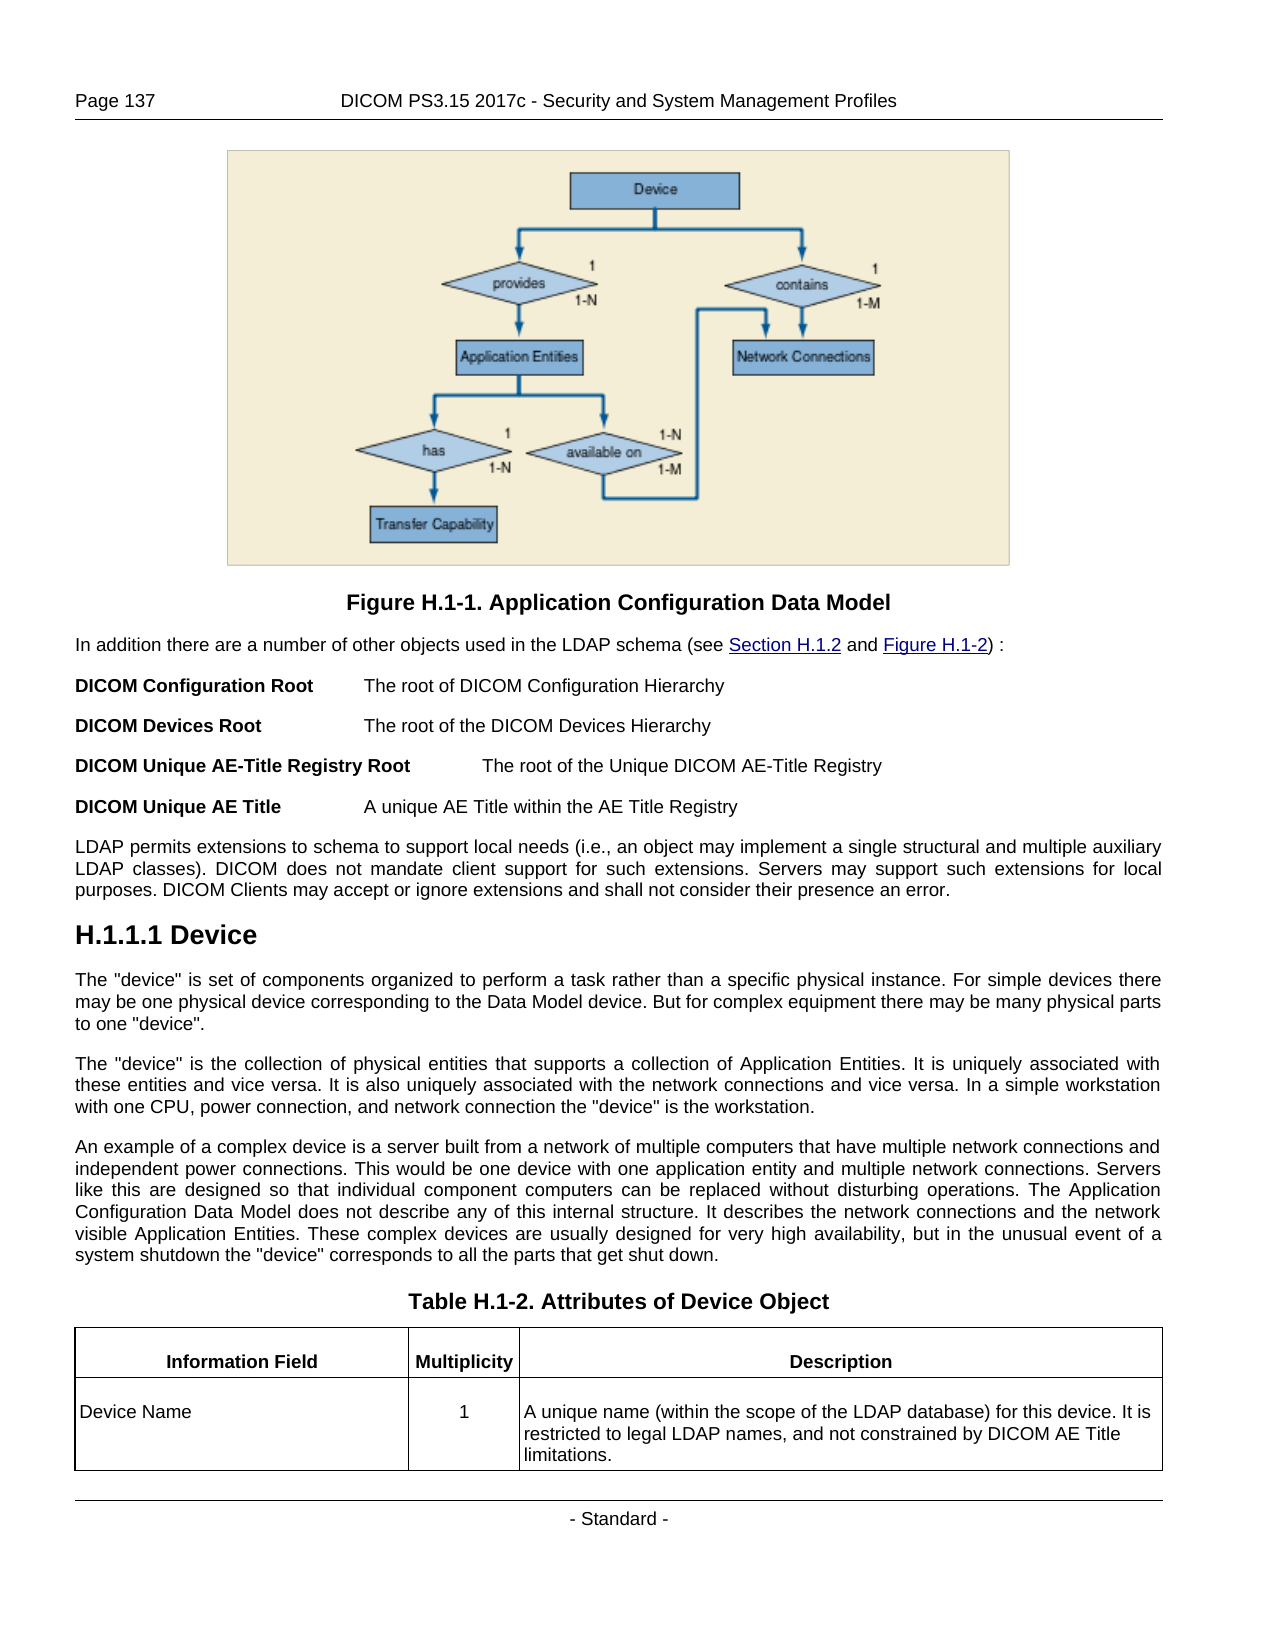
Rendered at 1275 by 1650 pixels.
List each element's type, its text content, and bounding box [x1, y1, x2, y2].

text LDAP permits extensions to schema to support local needs (i.e., an object may implement a single structural and multiple auxiliary LDAP classes). DICOM does not mandate client support for such extensions. Servers may support such extensions for local purposes. DICOM Clients may accept or ignore extensions and shall not consider their presence an error. [75, 836, 1162, 900]
table_cell Device Name [76, 1378, 408, 1470]
text An example of a complex device is a server built from a network of multiple computers that have multiple network connections and independent power connections. This would be one device with one application entity and multiple network connections. Servers like this are designed so that individual component computers can be replaced without disturbing operations. The Application Configuration Data Model does not describe any of this internal structure. It describes the network connections and the network visible Application Entities. These complex devices are usually designed for very high availability, but in the unusual event of a system shutdown the "device" corresponds to all the parts that get shut down. [75, 1136, 1162, 1265]
text H.1.1.1 Device [75, 919, 1162, 950]
text Figure H.1-1. Application Configuration Data Model [75, 589, 1162, 615]
picture [226, 150, 1011, 567]
text DICOM Configuration Root The root of DICOM Configuration Hierarchy [75, 674, 1162, 696]
text DICOM Unique AE-Title Registry Root The root of the Unique DICOM AE-Title Registry [75, 755, 1162, 777]
table_header Information Field [76, 1328, 408, 1377]
text In addition there are a number of other objects used in the LDAP schema (see Section H.1.2 and Figure H.1-2) : [75, 634, 1162, 656]
text Table H.1-2. Attributes of Device Object [75, 1288, 1162, 1314]
text The "device" is the collection of physical entities that supports a collection of Application Entities. It is uniquely associated with these entities and vice versa. It is also uniquely associated with the network connections and vice versa. In a simple workstation with one CPU, power connection, and network connection the "device" is the workstation. [75, 1053, 1162, 1117]
table_header Multiplicity [409, 1328, 519, 1377]
table_cell 1 [409, 1378, 519, 1470]
table_cell A unique name (within the scope of the LDAP database) for this device. It is restricted to legal LDAP names, and not constrained by DICOM AE Title limitations. [520, 1378, 1162, 1470]
text DICOM Unique AE Title A unique AE Title within the AE Title Registry [75, 795, 1162, 817]
table_header Description [520, 1328, 1162, 1377]
text DICOM Devices Root The root of the DICOM Devices Hierarchy [75, 715, 1162, 736]
text The "device" is set of components organized to perform a task rather than a specific physical instance. For simple devices there may be one physical device corresponding to the Data Model device. But for complex equipment there may be many physical parts to one "device". [75, 969, 1162, 1034]
